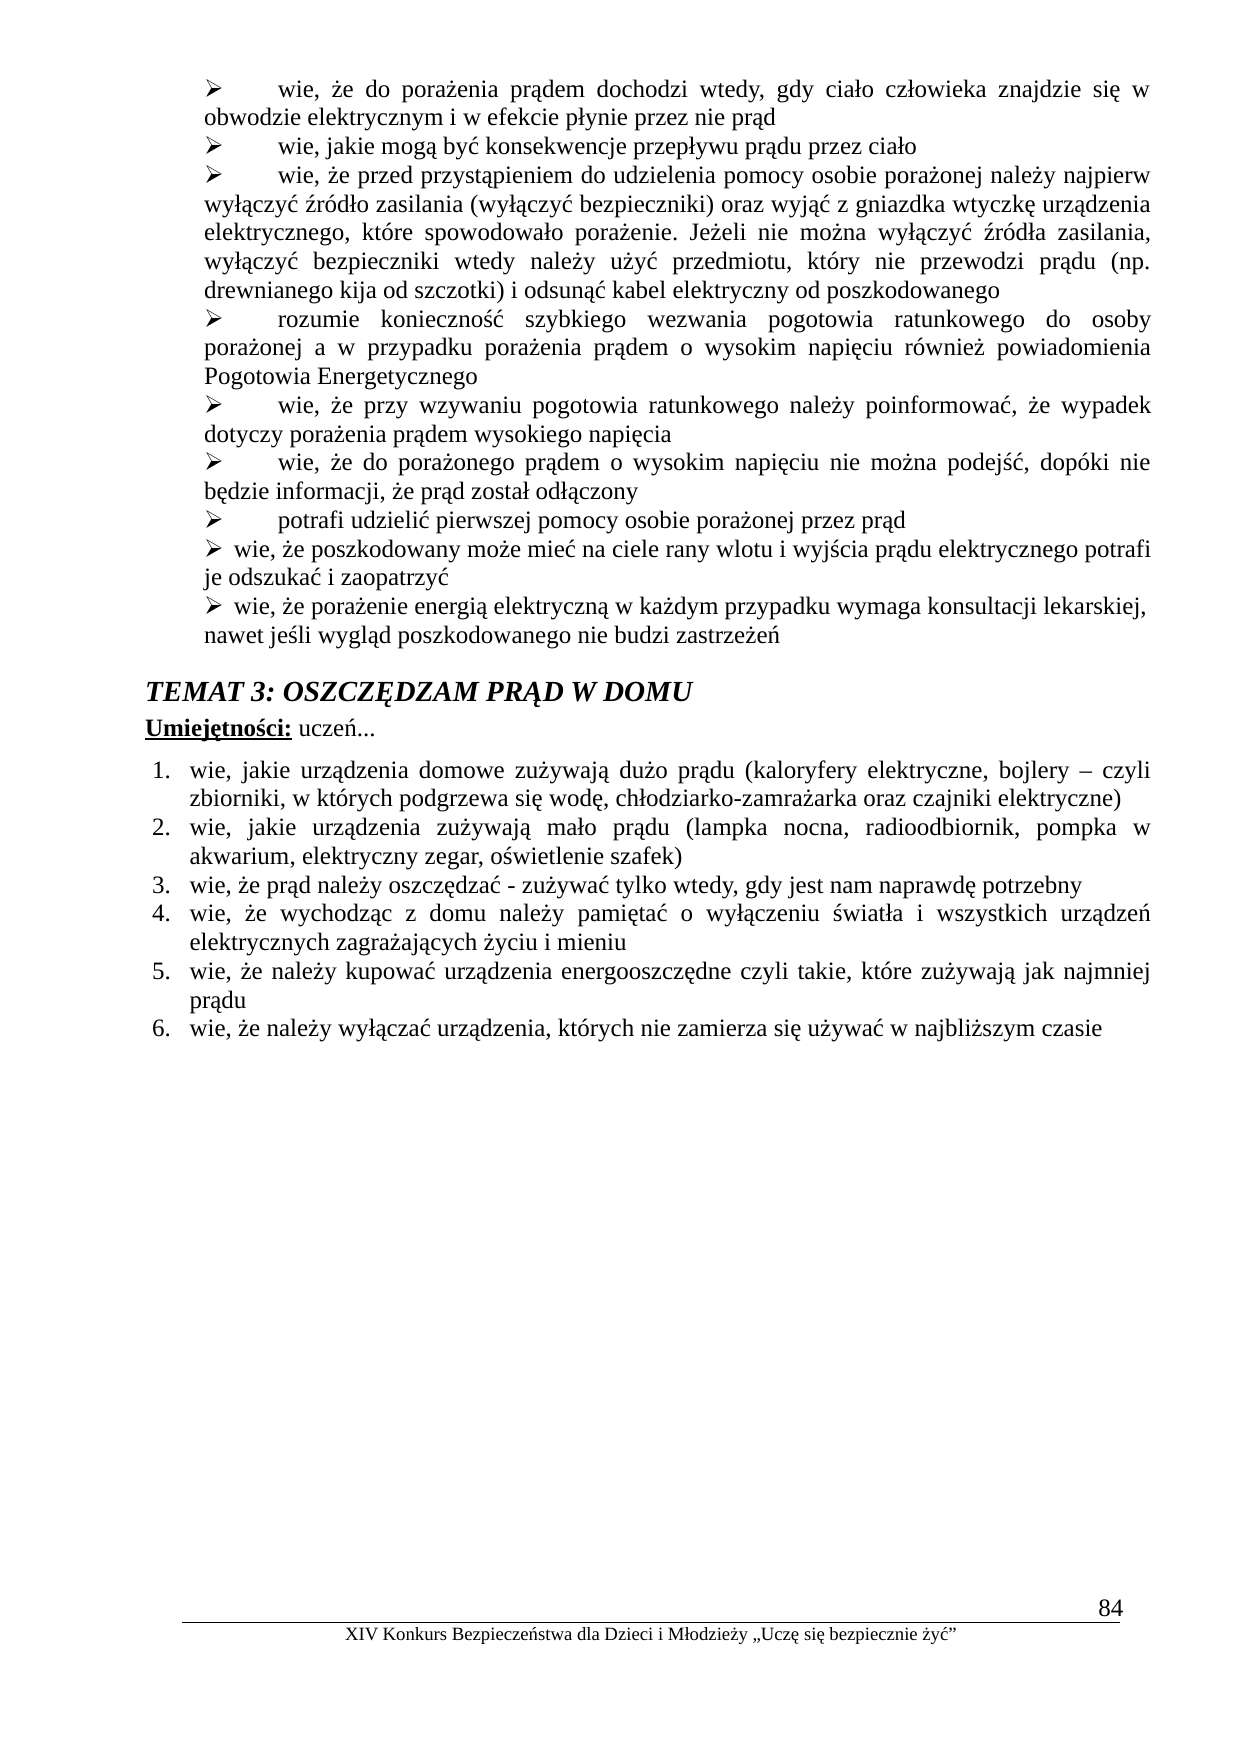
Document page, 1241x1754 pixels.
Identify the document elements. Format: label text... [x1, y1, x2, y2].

list rozumie konieczność szybkiego wezwania pogotowia ratunkowego do osoby porażonej a w przypadku porażenia prądem o wysokim napięciu również powiadomienia Pogotowia Energetycznego [204, 304, 1152, 390]
list wie, jakie mogą być konsekwencje przepływu prądu przez ciało [204, 131, 1152, 160]
list wie, że do porażenia prądem dochodzi wtedy, gdy ciało człowieka znajdzie się w obwodzie elektrycznym i w efekcie płynie przez nie prąd [204, 74, 1152, 131]
list wie, że wychodząc z domu należy pamiętać o wyłączeniu światła i wszystkich urządzeń elektrycznych zagrażających życiu i mieniu [152, 898, 1152, 956]
text Umiejętności: uczeń... [145, 713, 1152, 742]
list wie, że porażenie energią elektryczną w każdym przypadku wymaga konsultacji lekarskiej, nawet jeśli wygląd poszkodowanego nie budzi zastrzeżeń [204, 591, 1152, 649]
list wie, jakie urządzenia domowe zużywają dużo prądu (kaloryfery elektryczne, bojlery – czyli zbiorniki, w których podgrzewa się wodę, chłodziarko-zamrażarka oraz czajniki elektryczne) [152, 755, 1152, 812]
list wie, że przed przystąpieniem do udzielenia pomocy osobie porażonej należy najpierw wyłączyć źródło zasilania (wyłączyć bezpieczniki) oraz wyjąć z gniazdka wtyczkę urządzenia elektrycznego, które spowodowało porażenie. Jeżeli nie można wyłączyć źródła zasilania, wyłączyć bezpieczniki wtedy należy użyć przedmiotu, który nie przewodzi prądu (np. drewnianego kija od szczotki) i odsunąć kabel elektryczny od poszkodowanego [204, 160, 1152, 304]
list potrafi udzielić pierwszej pomocy osobie porażonej przez prąd [204, 505, 1152, 534]
list wie, że należy kupować urządzenia energooszczędne czyli takie, które zużywają jak najmniej prądu [152, 956, 1152, 1013]
list wie, że poszkodowany może mieć na ciele rany wlotu i wyjścia prądu elektrycznego potrafi je odszukać i zaopatrzyć [204, 534, 1152, 591]
list wie, że należy wyłączać urządzenia, których nie zamierza się używać w najbliższym czasie [152, 1013, 1152, 1042]
subtitle TEMAT 3: OSZCZĘDZAM PRĄD W DOMU [145, 674, 1152, 707]
list wie, że prąd należy oszczędzać - zużywać tylko wtedy, gdy jest nam naprawdę potrzebny [152, 870, 1152, 898]
list wie, jakie urządzenia zużywają mało prądu (lampka nocna, radioodbiornik, pompka w akwarium, elektryczny zegar, oświetlenie szafek) [152, 812, 1152, 870]
list wie, że przy wzywaniu pogotowia ratunkowego należy poinformować, że wypadek dotyczy porażenia prądem wysokiego napięcia [204, 390, 1152, 447]
list wie, że do porażonego prądem o wysokim napięciu nie można podejść, dopóki nie będzie informacji, że prąd został odłączony [204, 447, 1152, 505]
